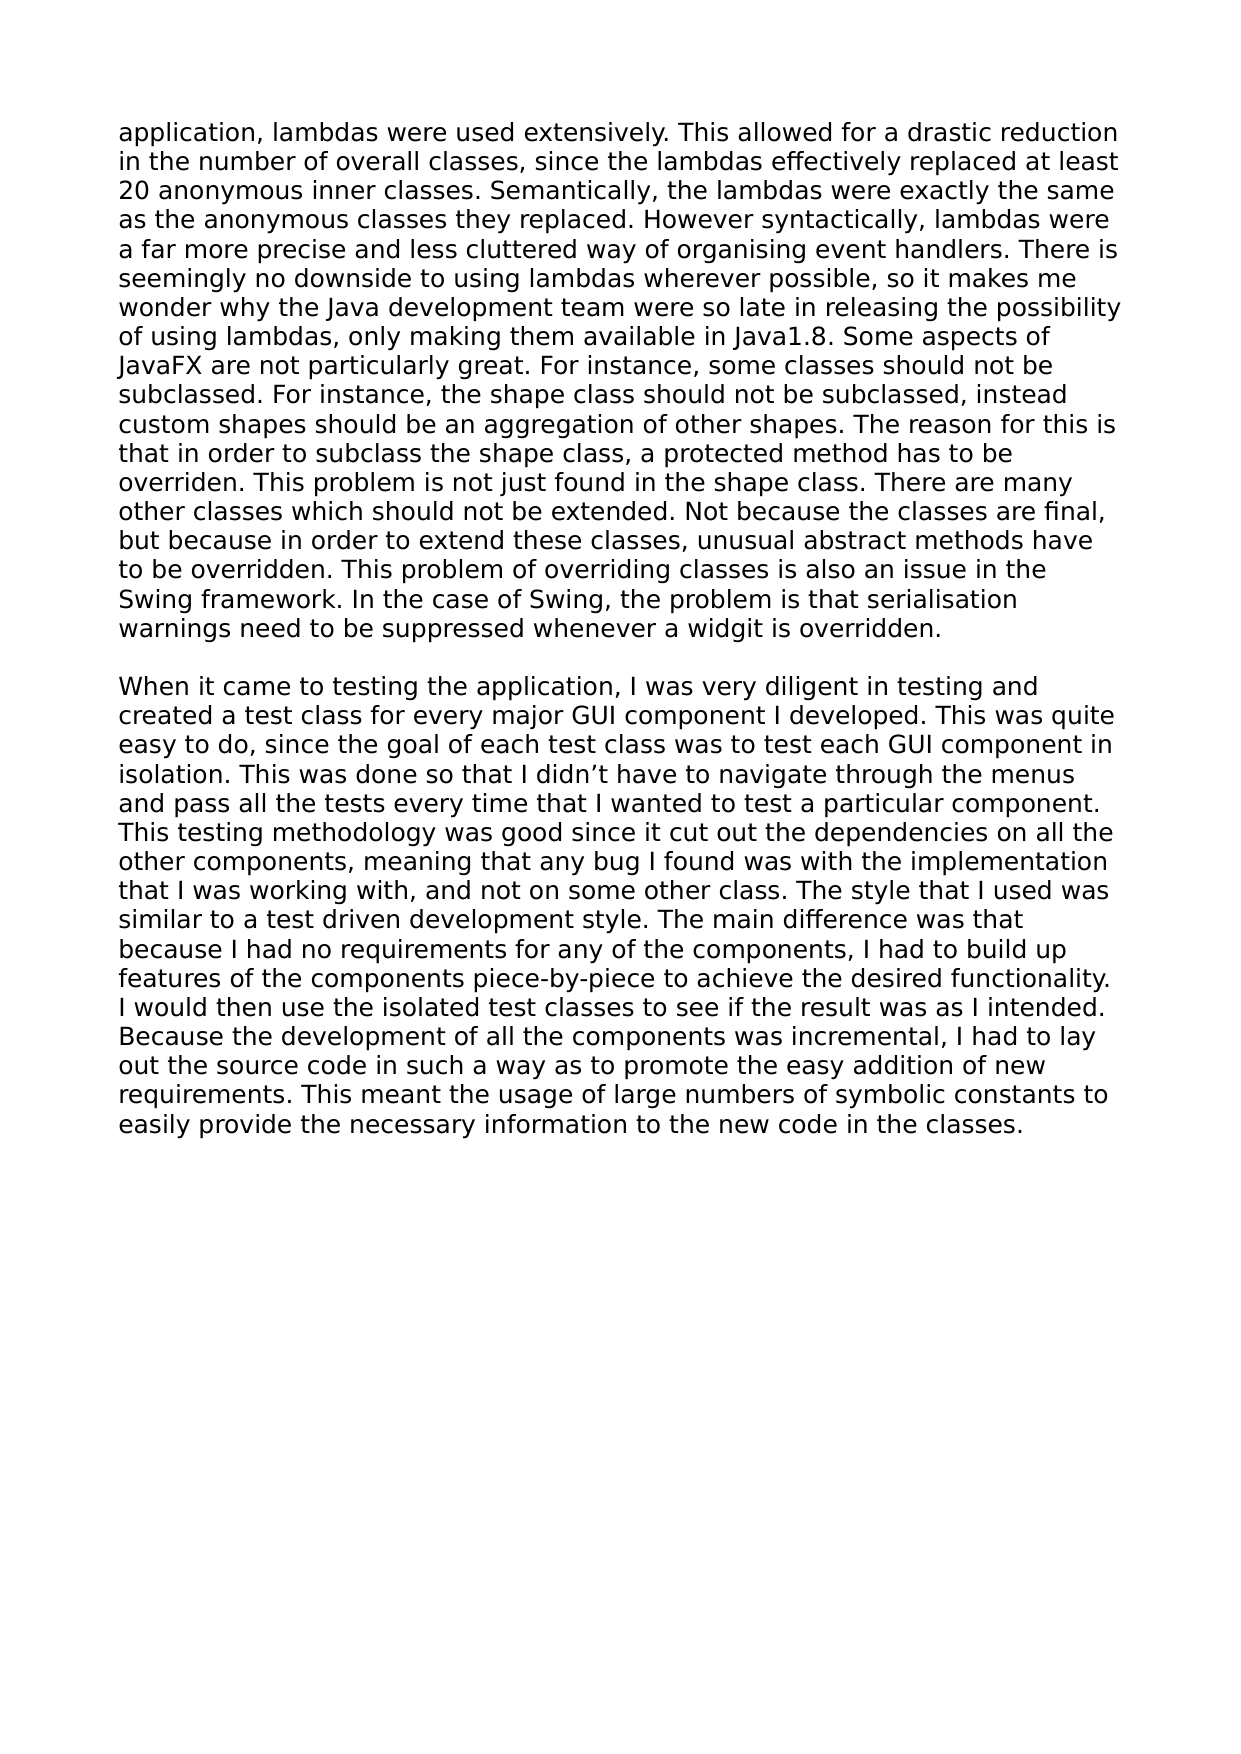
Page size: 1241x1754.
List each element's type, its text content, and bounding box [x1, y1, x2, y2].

text application, lambdas were used extensively. This allowed for a drastic reduction in the number of overall classes, since the lambdas effectively replaced at least 20 anonymous inner classes. Semantically, the lambdas were exactly the same as the anonymous classes they replaced. However syntactically, lambdas were a far more precise and less cluttered way of organising event handlers. There is seemingly no downside to using lambdas wherever possible, so it makes me wonder why the Java development team were so late in releasing the possibility of using lambdas, only making them available in Java1.8. Some aspects of JavaFX are not particularly great. For instance, some classes should not be subclassed. For instance, the shape class should not be subclassed, instead custom shapes should be an aggregation of other shapes. The reason for this is that in order to subclass the shape class, a protected method has to be overriden. This problem is not just found in the shape class. There are many other classes which should not be extended. Not because the classes are final, but because in order to extend these classes, unusual abstract methods have to be overridden. This problem of overriding classes is also an issue in the Swing framework. In the case of Swing, the problem is that serialisation warnings need to be suppressed whenever a widgit is overridden. [118, 118, 1122, 643]
text When it came to testing the application, I was very diligent in testing and created a test class for every major GUI component I developed. This was quite easy to do, since the goal of each test class was to test each GUI component in isolation. This was done so that I didn’t have to navigate through the menus and pass all the tests every time that I wanted to test a particular component. This testing methodology was good since it cut out the dependencies on all the other components, meaning that any bug I found was with the implementation that I was working with, and not on some other class. The style that I used was similar to a test driven development style. The main difference was that because I had no requirements for any of the components, I had to build up features of the components piece-by-piece to achieve the desired functionality. I would then use the isolated test classes to see if the result was as I intended. Because the development of all the components was incremental, I had to lay out the source code in such a way as to promote the easy addition of new requirements. This meant the usage of large numbers of symbolic constants to easily provide the necessary information to the new code in the classes. [118, 672, 1122, 1139]
